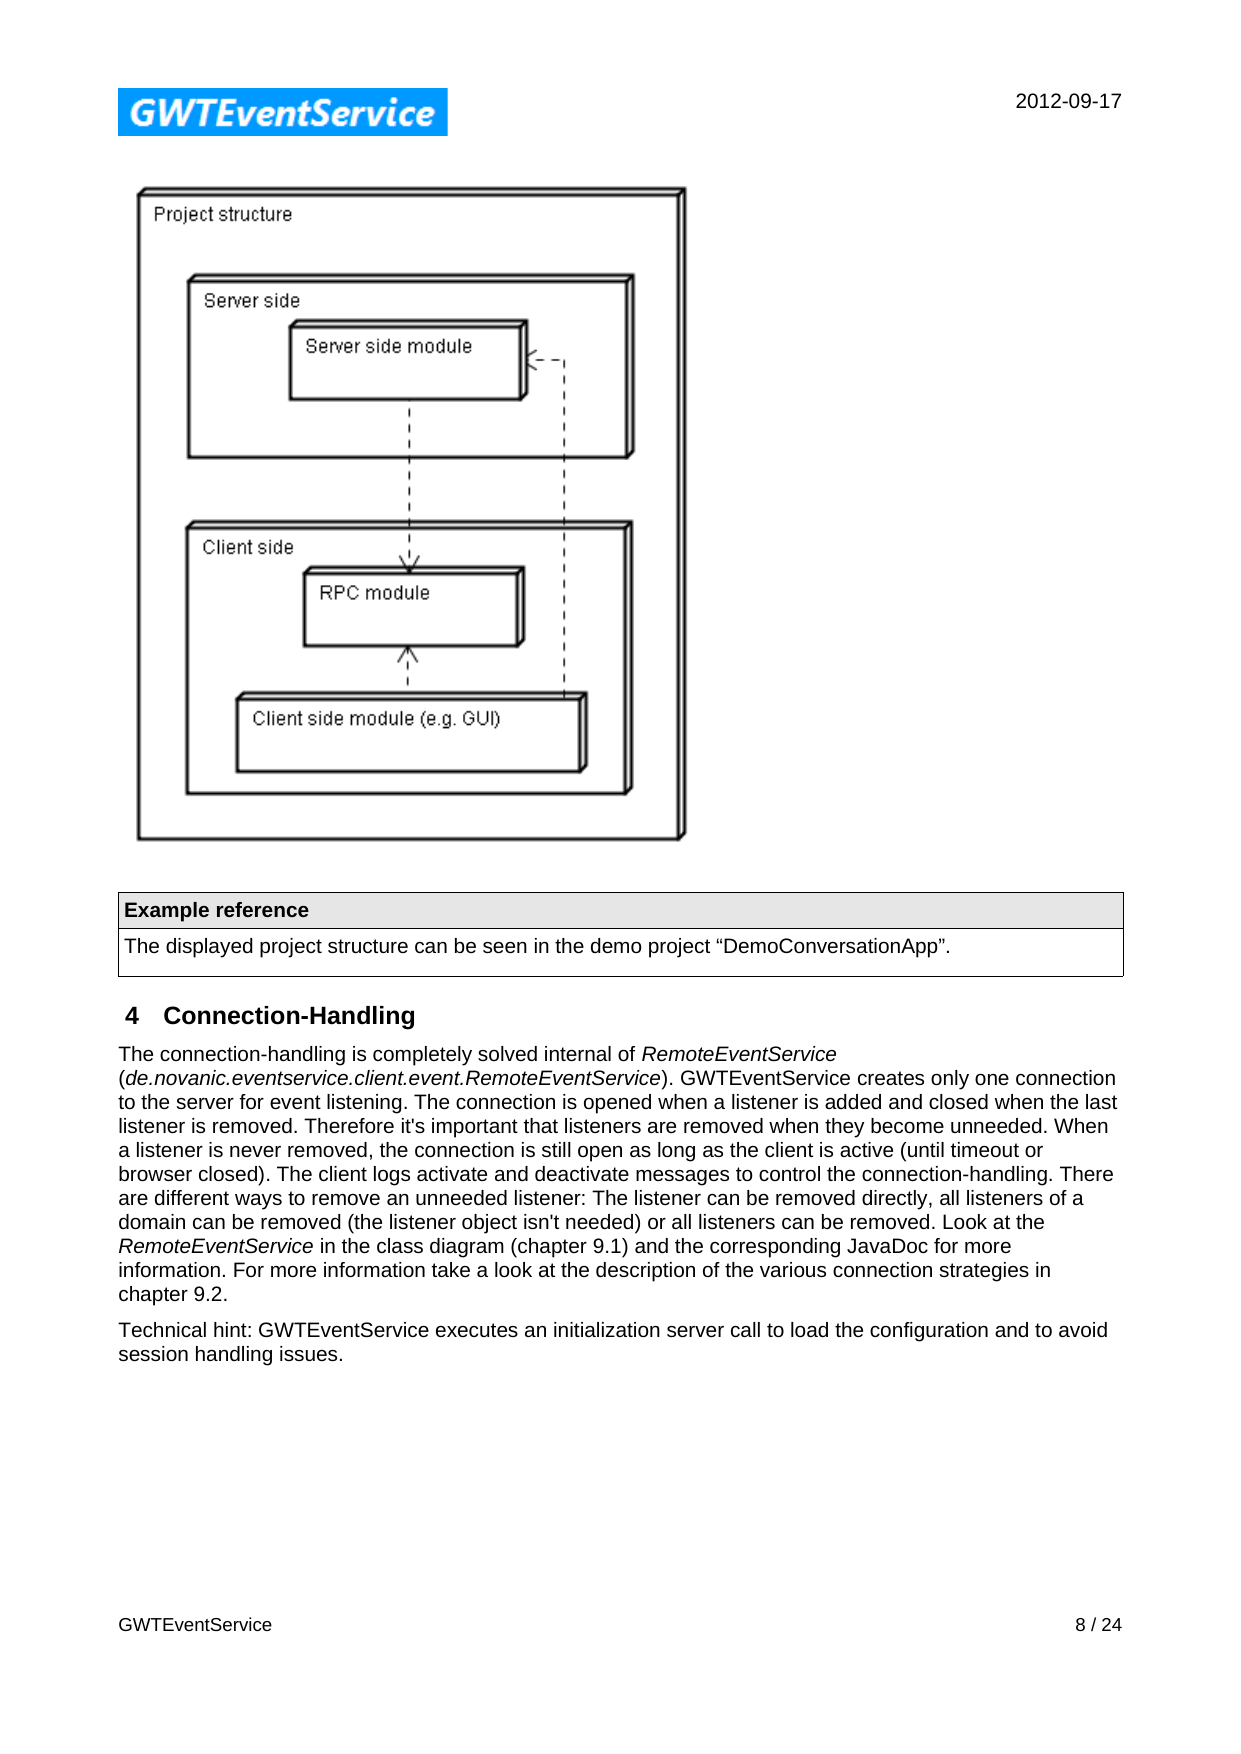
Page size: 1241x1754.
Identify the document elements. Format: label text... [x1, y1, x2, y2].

table_cell The displayed project structure can be seen in the demo project “DemoConversationApp”. [119, 929, 1123, 976]
subtitle Connection-Handling [118, 1001, 1122, 1029]
text The connection-handling is completely solved internal of RemoteEventService (de.novanic.eventservice.client.event.RemoteEventService). GWTEventService creates only one connection to the server for event listening. The connection is opened when a listener is added and closed when the last listener is removed. Therefore it's important that listeners are removed when they become unneeded. When a listener is never removed, the connection is still open as long as the client is active (until timeout or browser closed). The client logs activate and deactivate messages to control the connection-handling. There are different ways to remove an unneeded listener: The listener can be removed directly, all listeners of a domain can be removed (the listener object isn't needed) or all listeners can be removed. Look at the RemoteEventService in the class diagram (chapter 9.1) and the corresponding JavaDoc for more information. For more information take a look at the description of the various connection strategies in chapter 9.2. [118, 1042, 1122, 1306]
table_header Example reference [119, 893, 1123, 928]
text Technical hint: GWTEventService executes an initialization server call to load the configuration and to avoid session handling issues. [118, 1318, 1122, 1366]
picture [118, 88, 448, 136]
